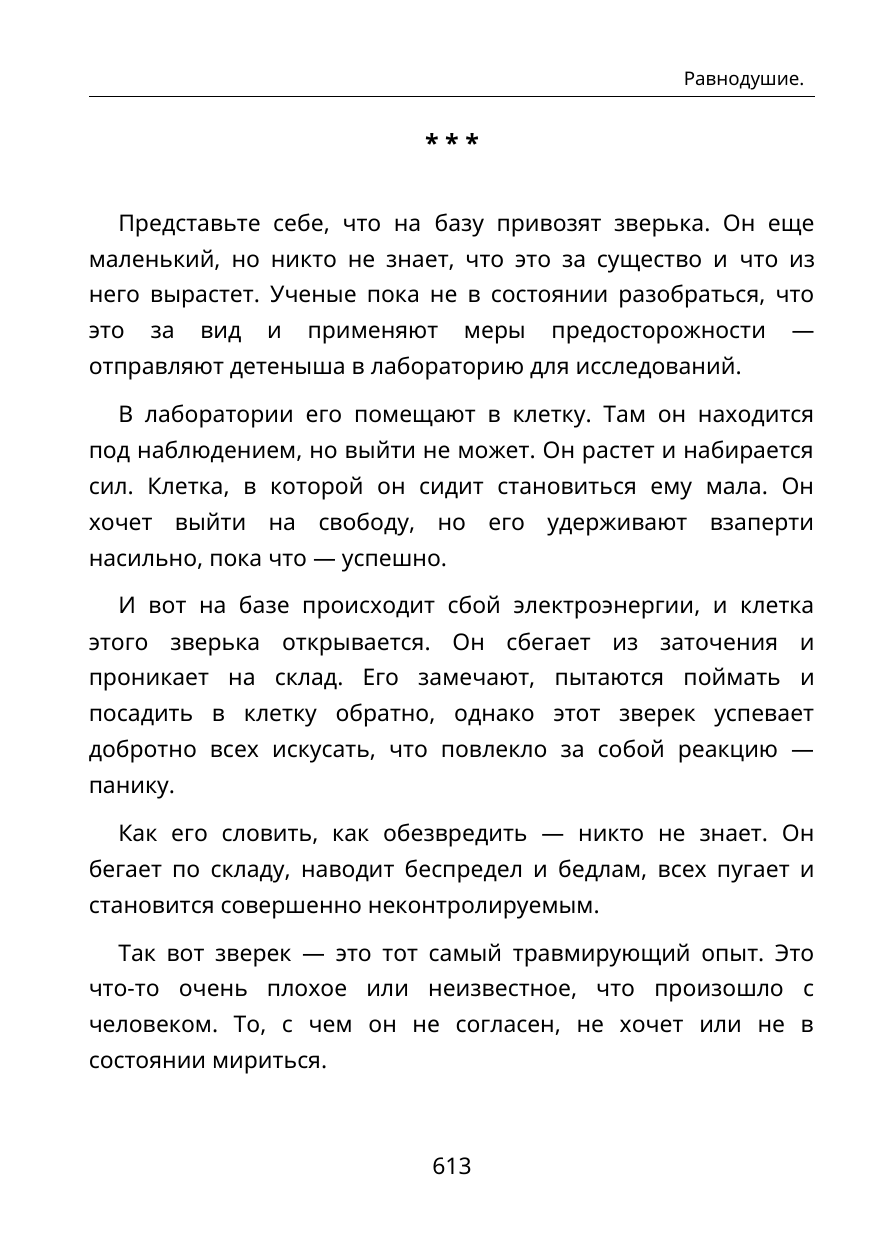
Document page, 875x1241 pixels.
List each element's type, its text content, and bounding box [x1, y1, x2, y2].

text Так вот зверек — это тот самый травмирующий опыт. Это что-то очень плохое или неизвестное, что произошло с человеком. То, с чем он не согласен, не хочет или не в состоянии мириться. [88, 936, 815, 1076]
text Как его словить, как обезвредить — никто не знает. Он бегает по складу, наводит беспредел и бедлам, всех пугает и становится совершенно неконтролируемым. [88, 817, 815, 920]
text В лаборатории его помещают в клетку. Там он находится под наблюдением, но выйти не может. Он растет и набирается сил. Клетка, в которой он сидит становиться ему мала. Он хочет выйти на свободу, но его удерживают взаперти насильно, пока что — успешно. [88, 398, 815, 573]
subtitle * * * [88, 126, 815, 160]
text Представьте себе, что на базу привозят зверька. Он еще маленький, но никто не знает, что это за существо и что из него вырастет. Ученые пока не в состоянии разобраться, что это за вид и применяют меры предосторожности — отправляют детеныша в лабораторию для исследований. [88, 207, 815, 382]
text И вот на базе происходит сбой электроэнергии, и клетка этого зверька открывается. Он сбегает из заточения и проникает на склад. Его замечают, пытаются поймать и посадить в клетку обратно, однако этот зверек успевает добротно всех искусать, что повлекло за собой реакцию — панику. [88, 589, 815, 800]
